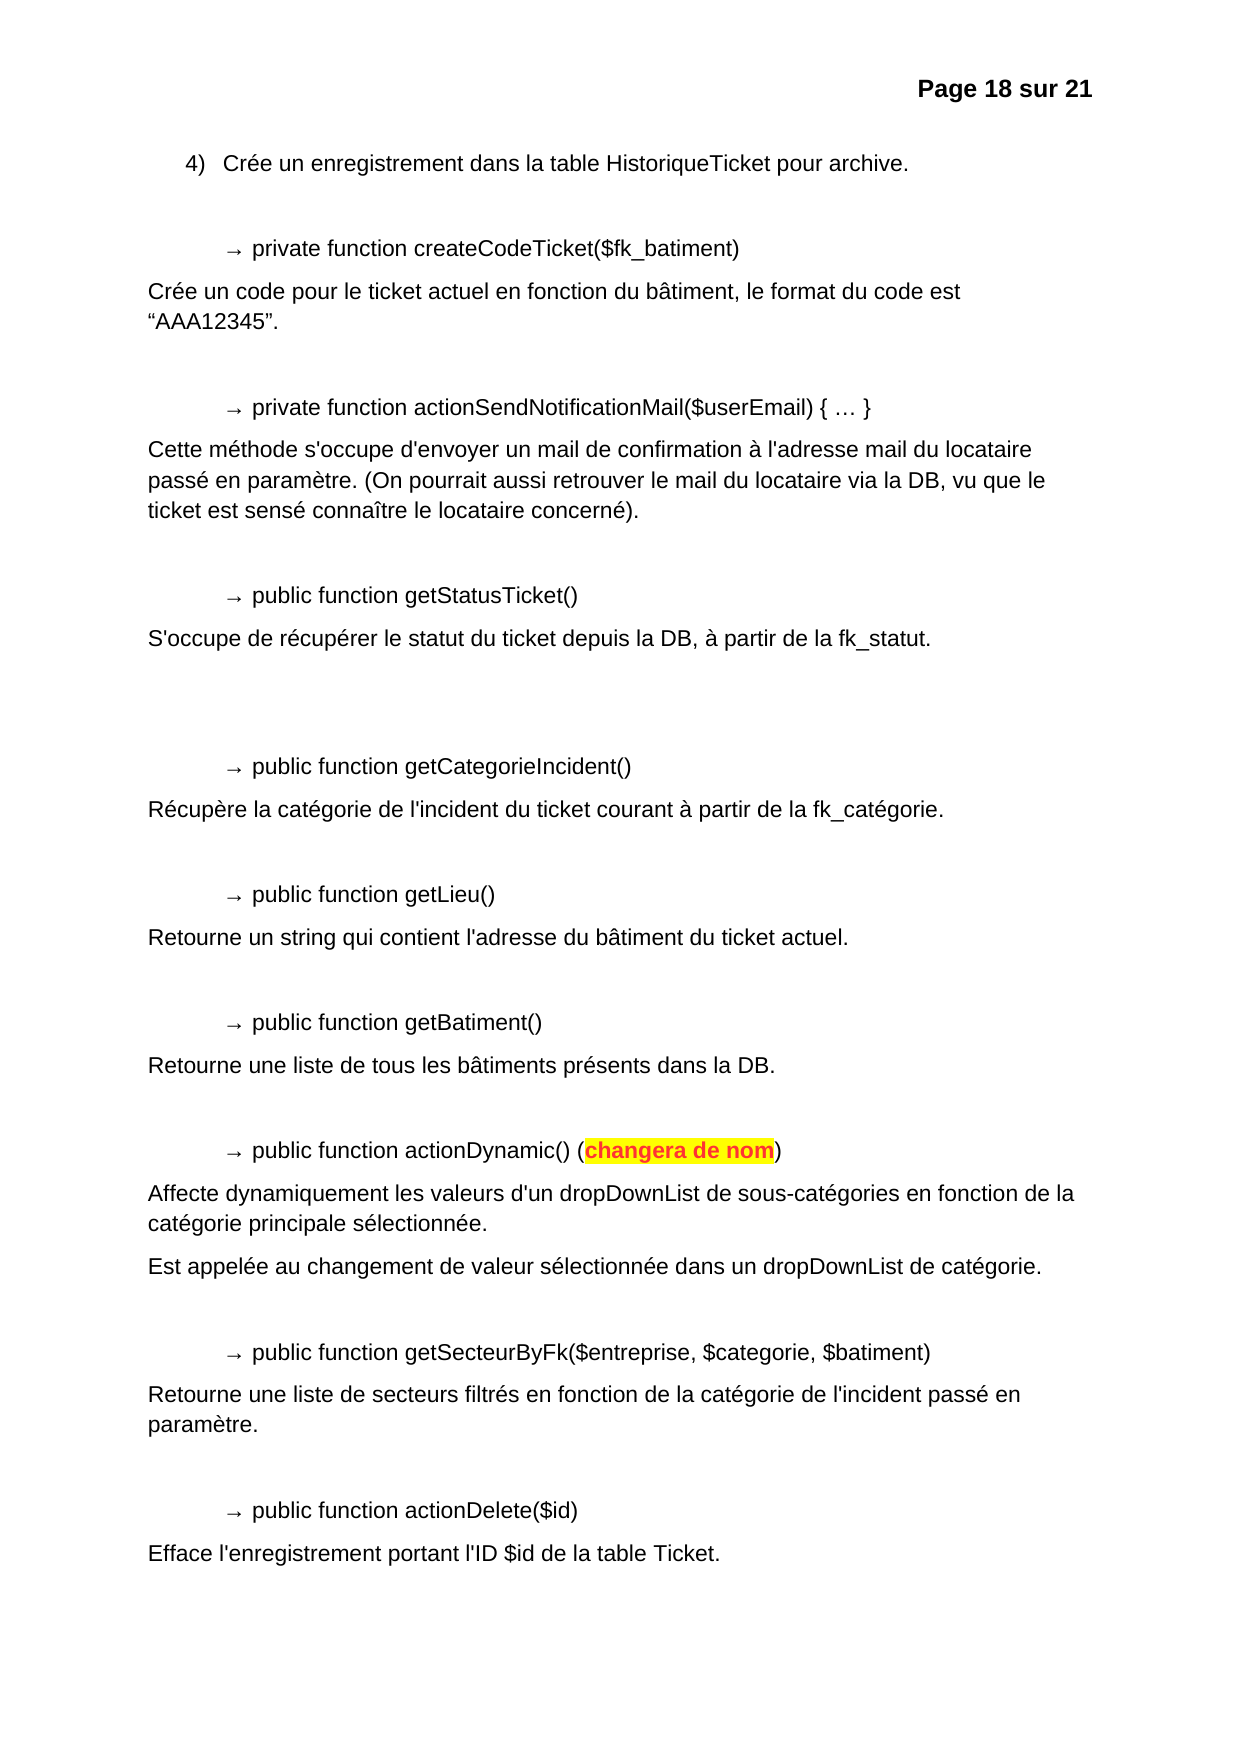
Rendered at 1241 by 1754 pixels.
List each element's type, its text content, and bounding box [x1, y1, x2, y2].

text → public function getSecteurByFk($entreprise, $categorie, $batiment) [148, 1338, 1092, 1365]
text S'occupe de récupérer le statut du ticket depuis la DB, à partir de la fk_statut. [148, 625, 1092, 651]
text Est appelée au changement de valeur sélectionnée dans un dropDownList de catégorie. [148, 1253, 1092, 1279]
text Efface l'enregistrement portant l'ID $id de la table Ticket. [148, 1539, 1092, 1566]
text → public function getCategorieIncident() [148, 753, 1092, 779]
text → private function actionSendNotificationMail($userEmail) { … } [148, 394, 1092, 420]
text Retourne un string qui contient l'adresse du bâtiment du ticket actuel. [148, 924, 1092, 950]
text Retourne une liste de tous les bâtiments présents dans la DB. [148, 1052, 1092, 1078]
text Retourne une liste de secteurs filtrés en fonction de la catégorie de l'incident passé en paramètre. [148, 1381, 1092, 1438]
text Récupère la catégorie de l'incident du ticket courant à partir de la fk_catégorie. [148, 796, 1092, 822]
text Crée un code pour le ticket actuel en fonction du bâtiment, le format du code est “AAA12345”. [148, 278, 1092, 335]
text → private function createCodeTicket($fk_batiment) [148, 235, 1092, 262]
text → public function actionDelete($id) [148, 1497, 1092, 1523]
list Crée un enregistrement dans la table HistoriqueTicket pour archive. [185, 150, 1092, 176]
text Cette méthode s'occupe d'envoyer un mail de confirmation à l'adresse mail du locataire passé en paramètre. (On pourrait aussi retrouver le mail du locataire via la DB, vu que le ticket est sensé connaître le locataire concerné). [148, 436, 1092, 523]
text → public function getStatusTicket() [148, 582, 1092, 609]
text → public function actionDynamic() (changera de nom) [148, 1137, 1092, 1164]
text → public function getLieu() [148, 881, 1092, 908]
text Affecte dynamiquement les valeurs d'un dropDownList de sous-catégories en fonction de la catégorie principale sélectionnée. [148, 1180, 1092, 1237]
text → public function getBatiment() [148, 1009, 1092, 1036]
